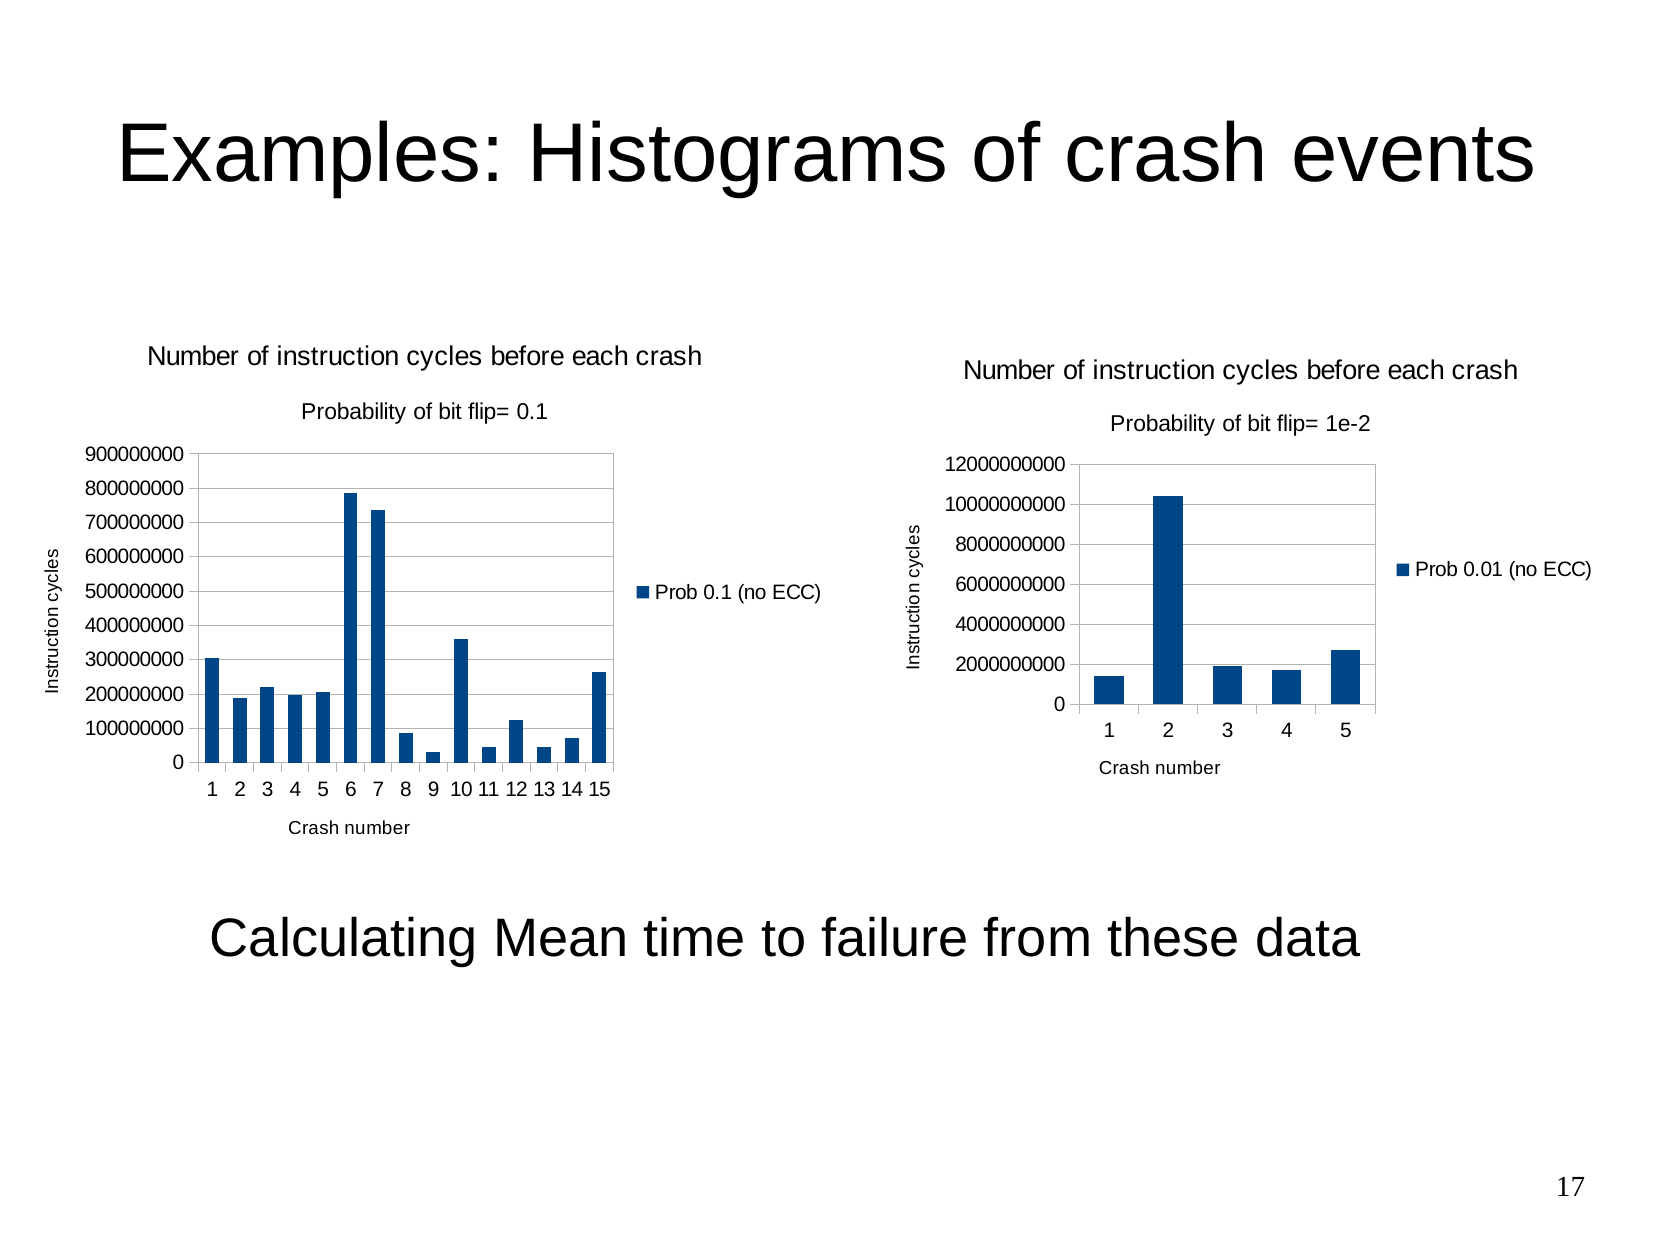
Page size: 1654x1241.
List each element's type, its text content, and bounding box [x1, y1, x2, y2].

title Examples: Histograms of crash events [82, 49, 1571, 257]
chart [870, 330, 1612, 811]
chart [8, 314, 841, 871]
text_box Calculating Mean time to failure from these data [195, 900, 1501, 976]
